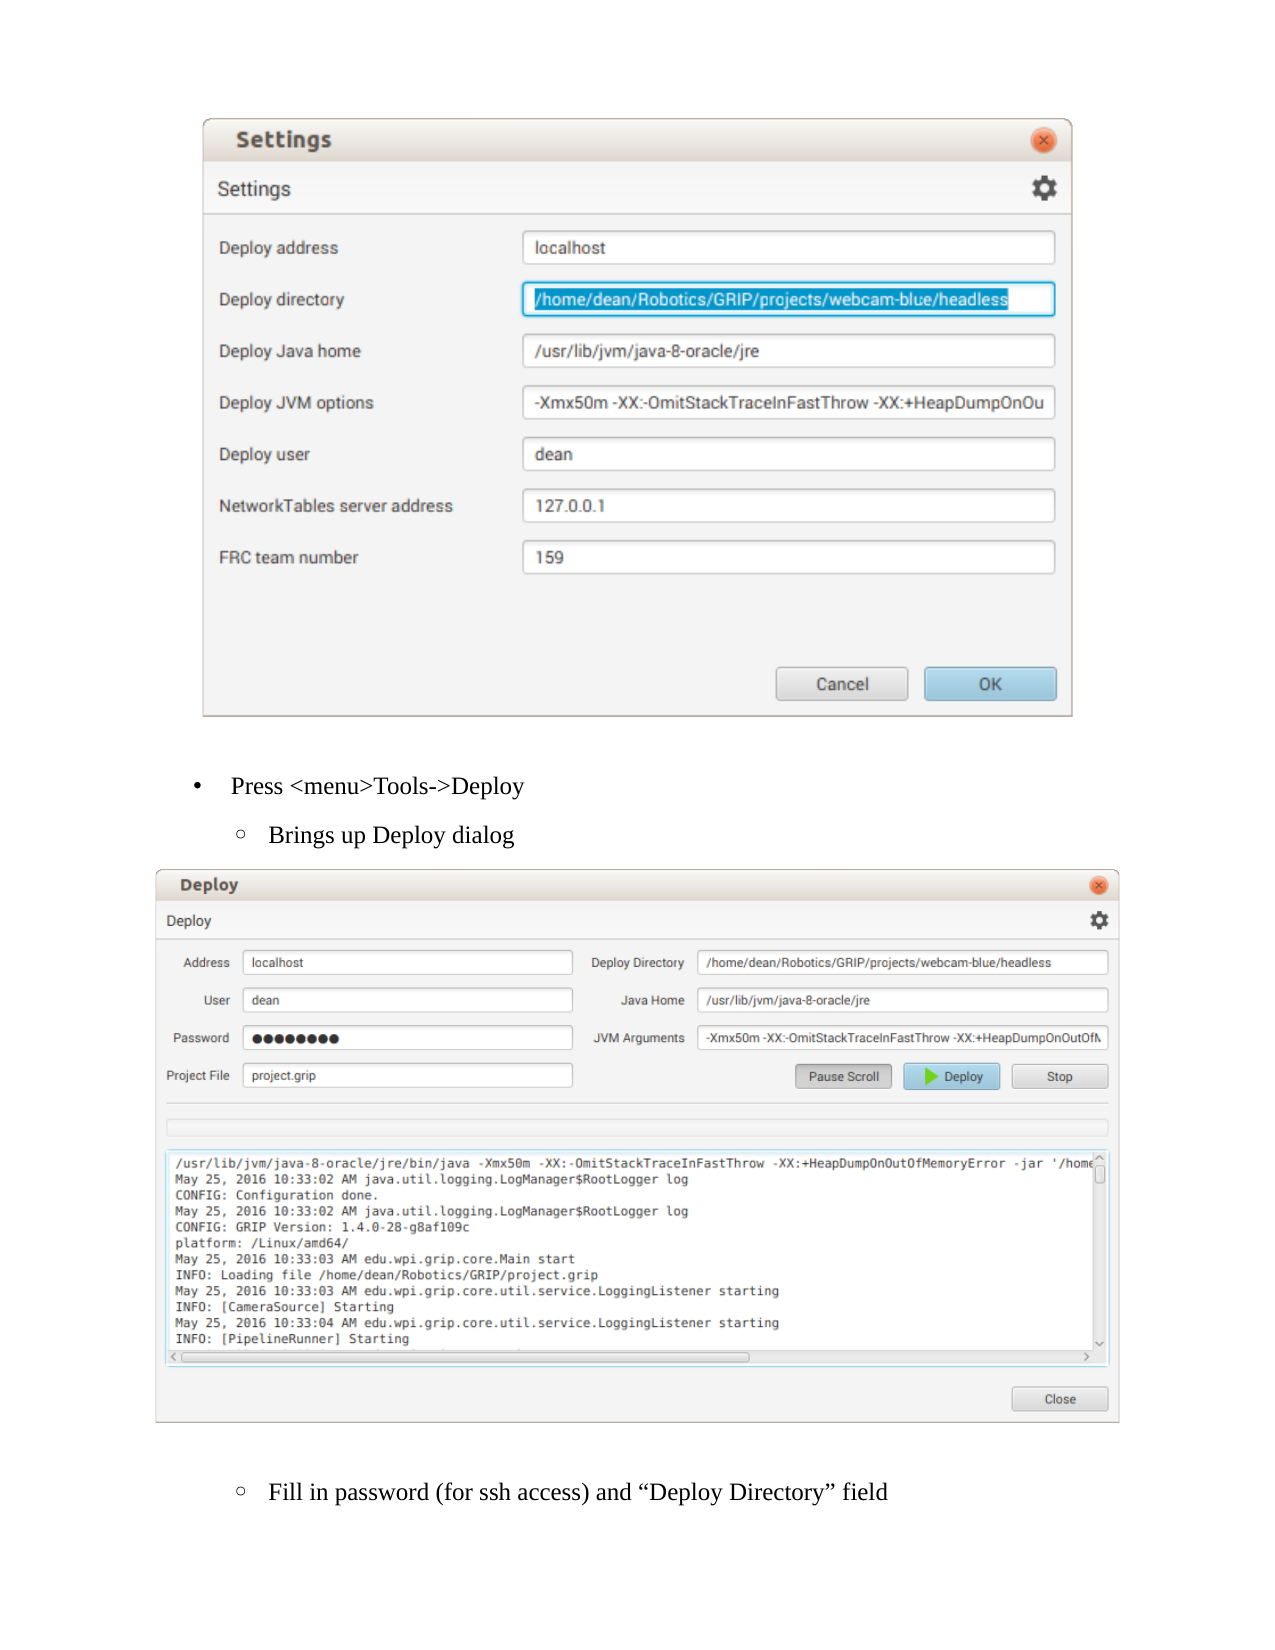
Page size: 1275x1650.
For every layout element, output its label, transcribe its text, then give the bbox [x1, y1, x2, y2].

list Fill in password (for ssh access) and “Deploy Directory” field [231, 1477, 1157, 1506]
picture [155, 869, 1120, 1423]
list Press <menu>Tools->Deploy [193, 771, 1157, 800]
list Brings up Deploy dialog [231, 820, 1157, 849]
picture [202, 118, 1073, 717]
